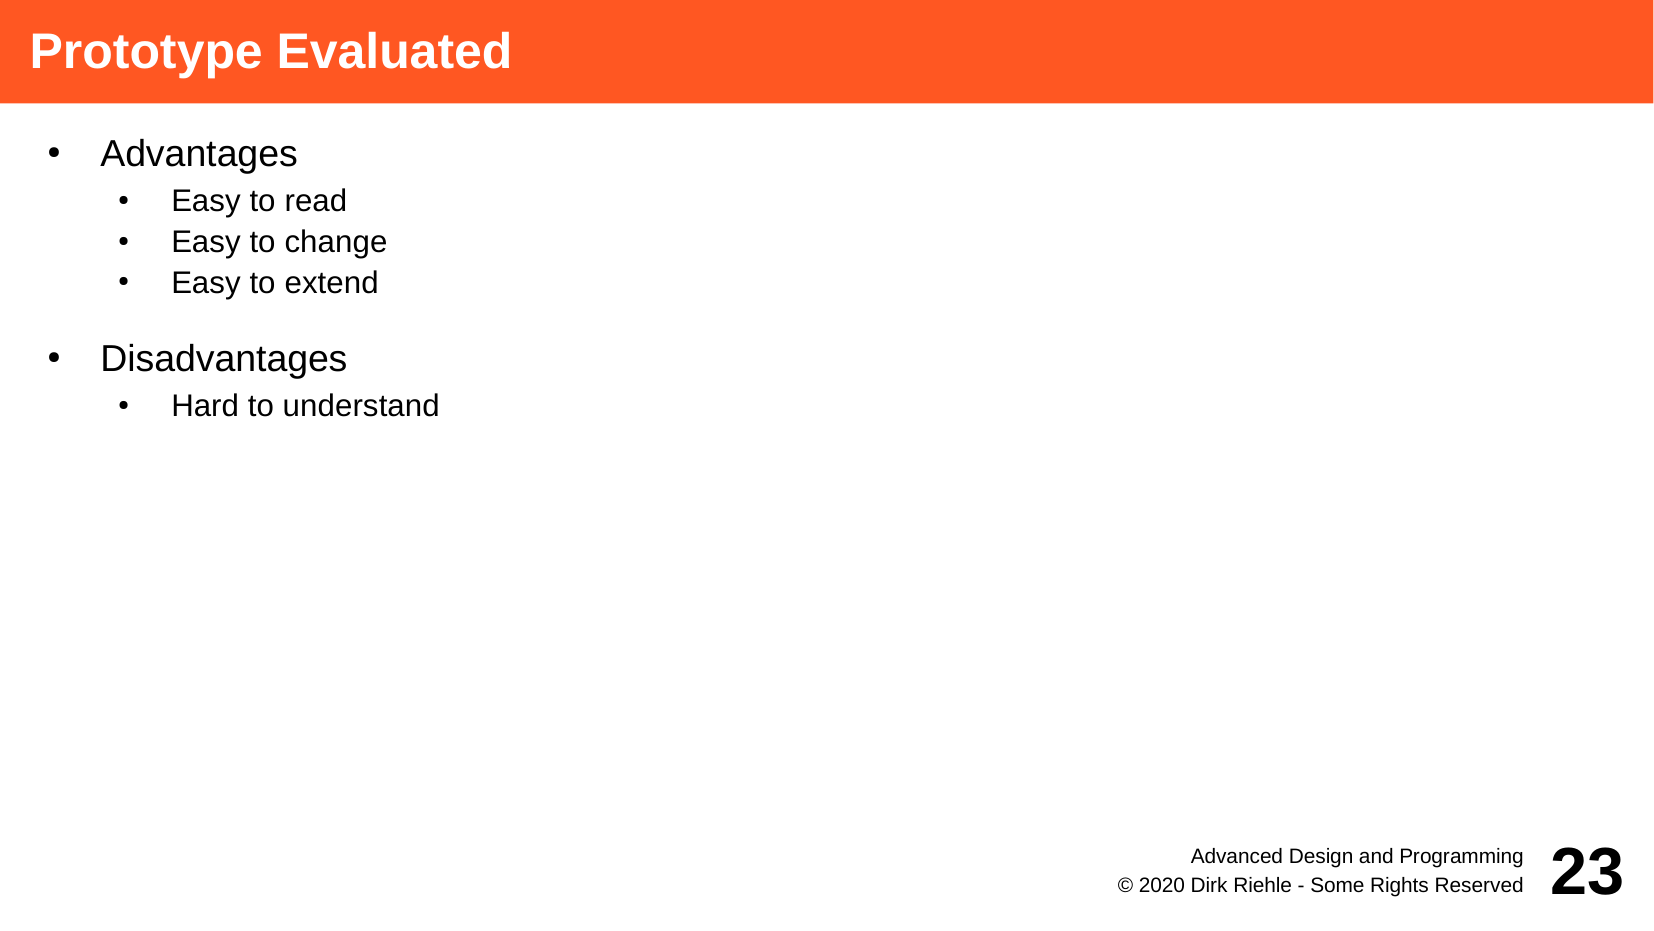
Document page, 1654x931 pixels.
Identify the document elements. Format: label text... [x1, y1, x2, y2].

list Advantages Easy to read Easy to change Easy to extend Disadvantages Hard to understand [29, 132, 1625, 813]
title Prototype Evaluated [0, 0, 1654, 104]
